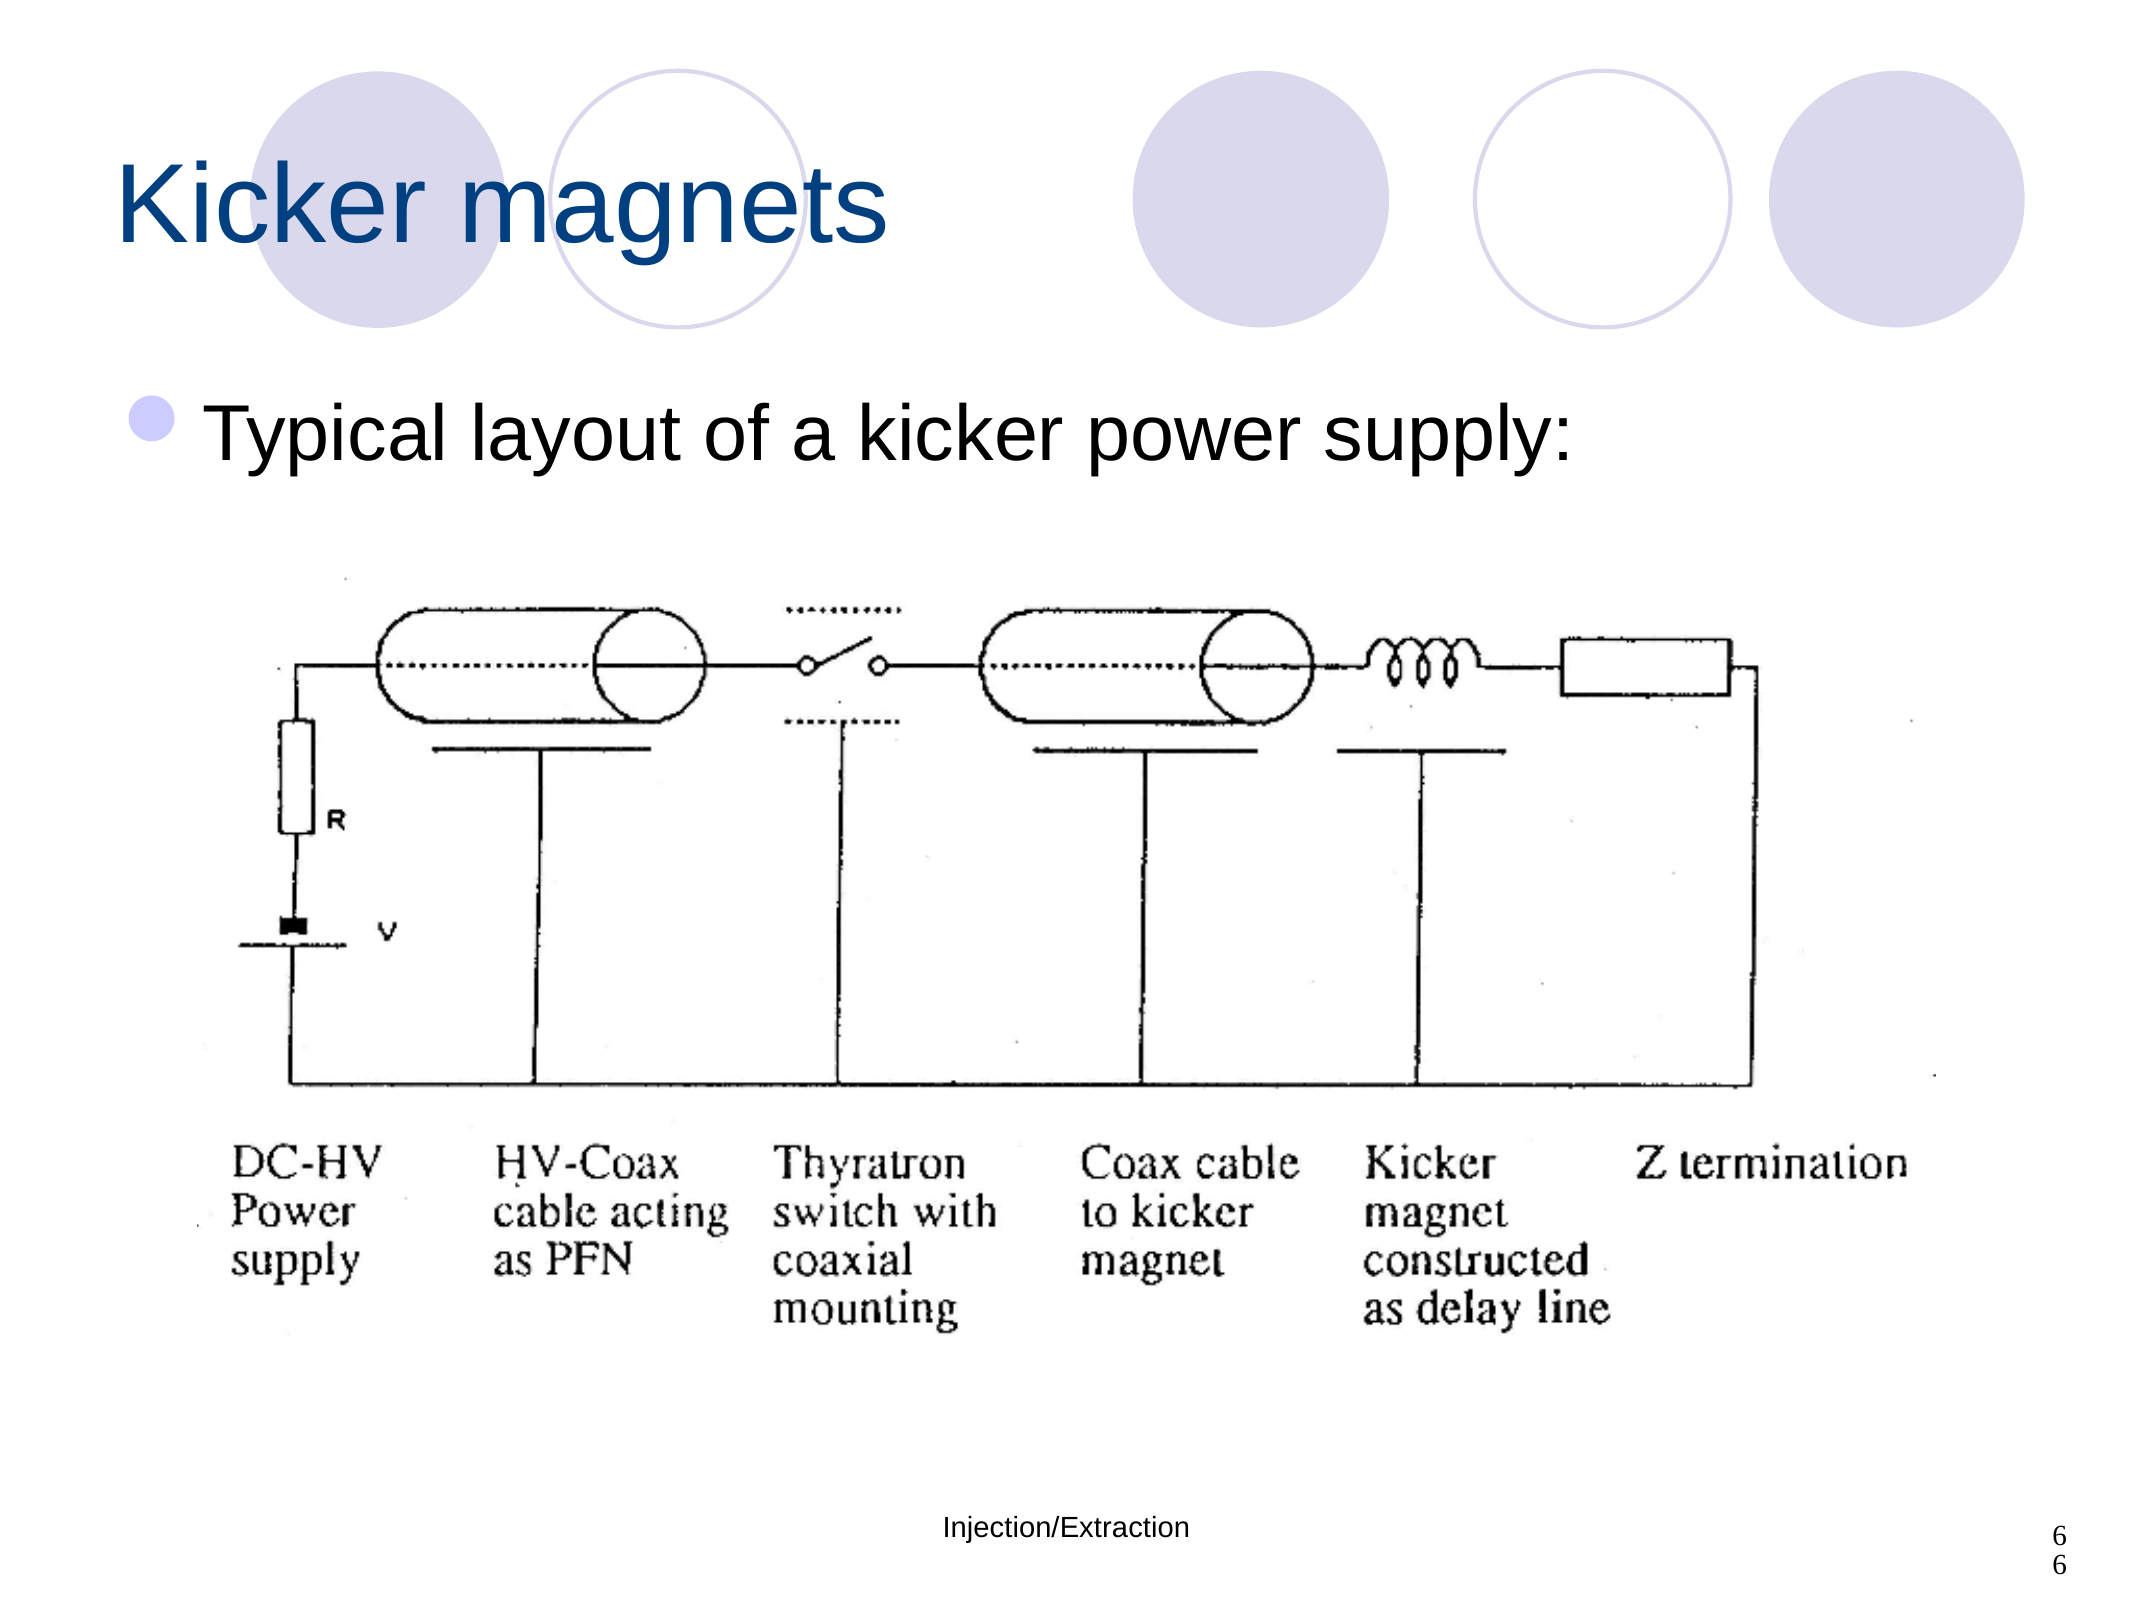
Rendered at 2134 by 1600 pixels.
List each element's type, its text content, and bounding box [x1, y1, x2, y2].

list Typical layout of a kicker power supply: [106, 372, 2028, 1040]
picture [197, 541, 1936, 1346]
title Kicker magnets [106, 21, 2028, 372]
